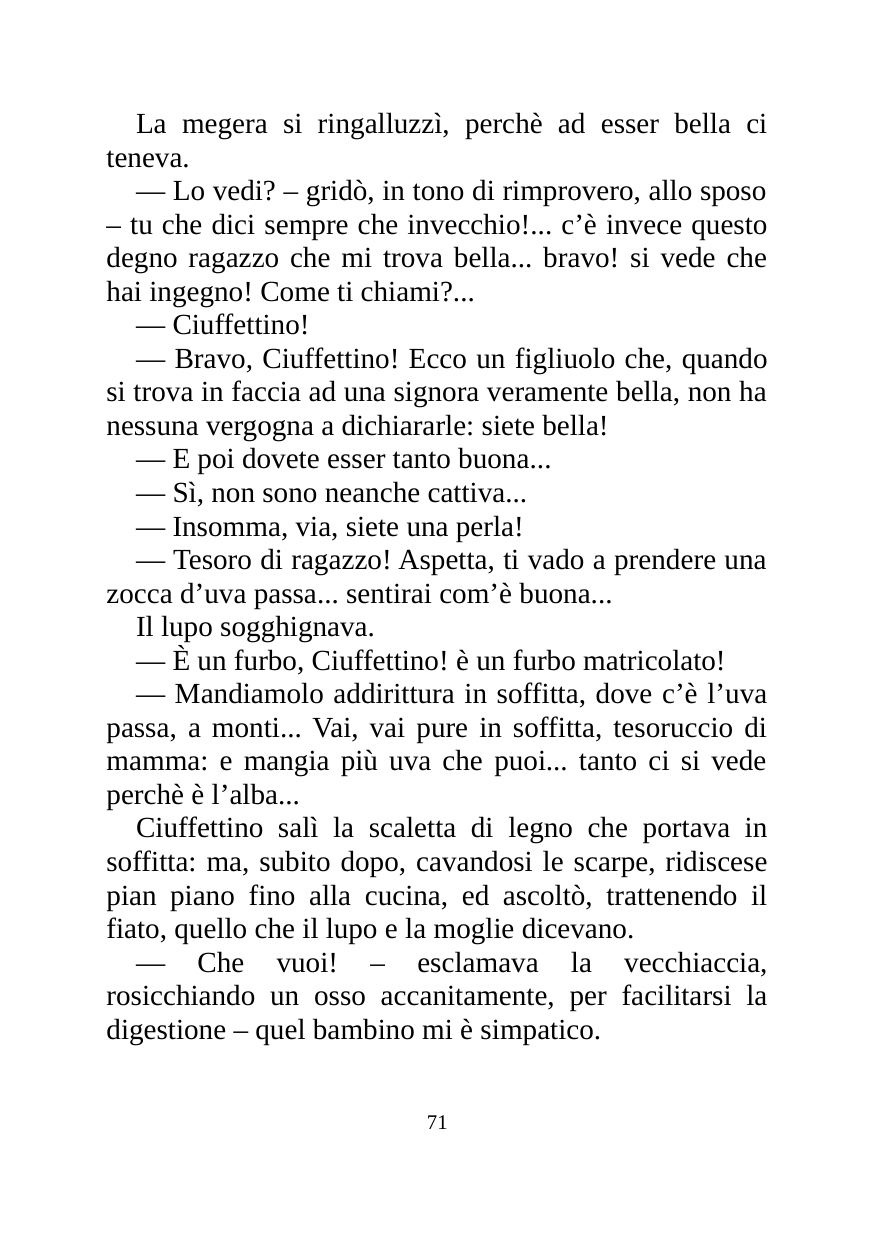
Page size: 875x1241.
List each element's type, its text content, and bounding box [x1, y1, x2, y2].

text — Bravo, Ciuffettino! Ecco un figliuolo che, quando si trova in faccia ad una signora veramente bella, non ha nessuna vergogna a dichiararle: siete bella! [106, 341, 768, 442]
text — Ciuffettino! [106, 307, 768, 341]
text — Che vuoi! – esclamava la vecchiaccia, rosicchiando un osso accanitamente, per facilitarsi la digestione – quel bambino mi è simpatico. [106, 945, 768, 1045]
text — Insomma, via, siete una perla! [106, 509, 768, 542]
text La megera si ringalluzzì, perchè ad esser bella ci teneva. [106, 106, 768, 173]
text — E poi dovete esser tanto buona... [106, 442, 768, 475]
text — Sì, non sono neanche cattiva... [106, 475, 768, 509]
text — Lo vedi? – gridò, in tono di rimprovero, allo sposo – tu che dici sempre che invecchio!... c’è invece questo degno ragazzo che mi trova bella... bravo! si vede che hai ingegno! Come ti chiami?... [106, 173, 768, 307]
text Il lupo sogghignava. [106, 609, 768, 643]
text Ciuffettino salì la scaletta di legno che portava in soffitta: ma, subito dopo, cavandosi le scarpe, ridiscese pian piano fino alla cucina, ed ascoltò, trattenendo il fiato, quello che il lupo e la moglie dicevano. [106, 811, 768, 945]
text — Tesoro di ragazzo! Aspetta, ti vado a prendere una zocca d’uva passa... sentirai com’è buona... [106, 542, 768, 609]
text — Mandiamolo addirittura in soffitta, dove c’è l’uva passa, a monti... Vai, vai pure in soffitta, tesoruccio di mamma: e mangia più uva che puoi... tanto ci si vede perchè è l’alba... [106, 676, 768, 811]
text — È un furbo, Ciuffettino! è un furbo matricolato! [106, 643, 768, 676]
